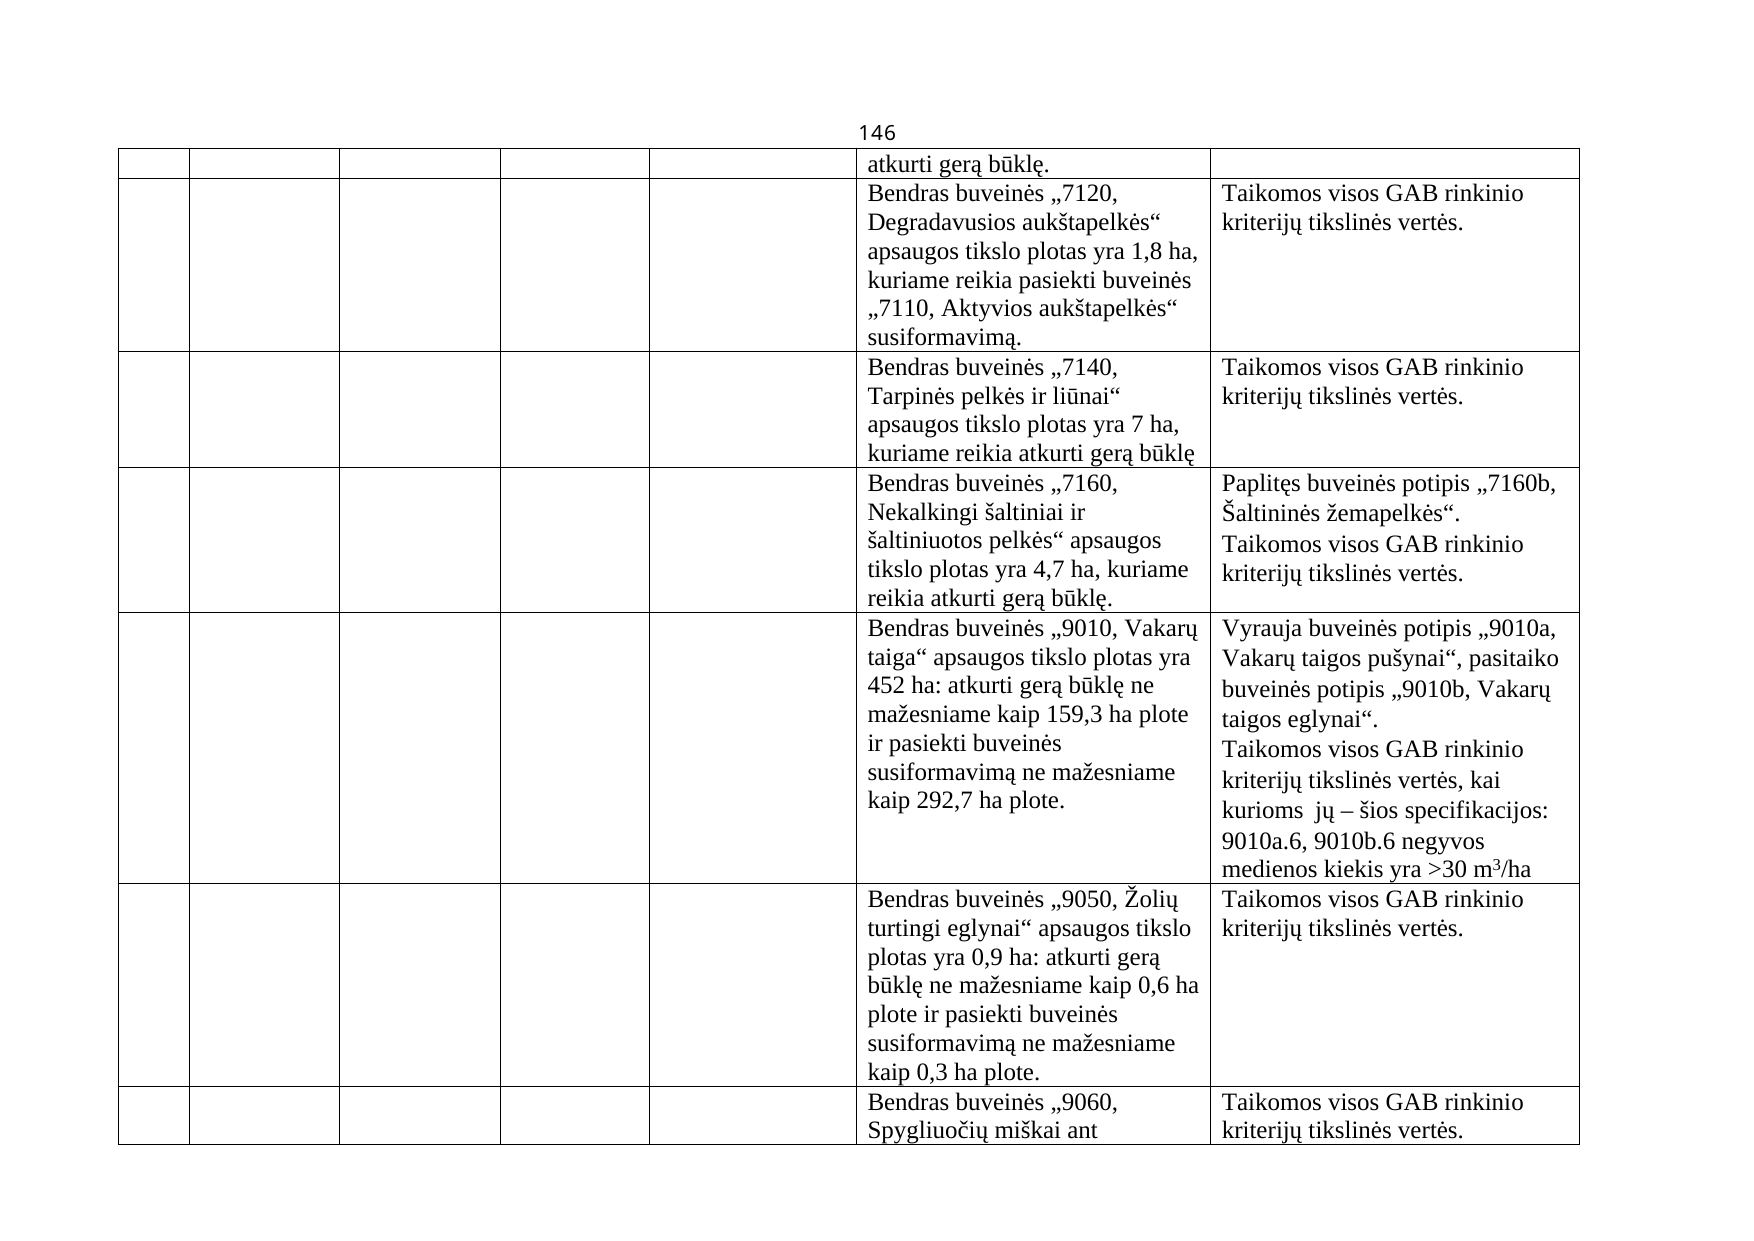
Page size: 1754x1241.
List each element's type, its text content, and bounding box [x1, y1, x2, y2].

table_cell [119, 352, 189, 467]
table_cell Taikomos visos GAB rinkinio kriterijų tikslinės vertės. [1211, 884, 1579, 1086]
table_cell Taikomos visos GAB rinkinio kriterijų tikslinės vertės. [1211, 352, 1579, 467]
table_cell Taikomos visos GAB rinkinio kriterijų tikslinės vertės. [1211, 1087, 1579, 1144]
table_cell Bendras buveinės „7120, Degradavusios aukštapelkės“ apsaugos tikslo plotas yra 1,8 ha, kuriame reikia pasiekti buveinės „7110, Aktyvios aukštapelkės“ susiformavimą. [857, 179, 1210, 351]
table_cell Bendras buveinės „9010, Vakarų taiga“ apsaugos tikslo plotas yra 452 ha: atkurti gerą būklę ne mažesniame kaip 159,3 ha plote ir pasiekti buveinės susiformavimą ne mažesniame kaip 292,7 ha plote. [857, 613, 1210, 883]
table_cell [190, 468, 339, 612]
table_cell Bendras buveinės „7160, Nekalkingi šaltiniai ir šaltiniuotos pelkės“ apsaugos tikslo plotas yra 4,7 ha, kuriame reikia atkurti gerą būklę. [857, 468, 1210, 612]
table_cell [501, 884, 649, 1086]
table_cell [501, 352, 649, 467]
table_cell [650, 468, 856, 612]
table_cell Bendras buveinės „7140, Tarpinės pelkės ir liūnai“ apsaugos tikslo plotas yra 7 ha, kuriame reikia atkurti gerą būklę [857, 352, 1210, 467]
table_cell [340, 1087, 500, 1144]
table_cell [340, 884, 500, 1086]
table_cell [119, 179, 189, 351]
table_cell [190, 884, 339, 1086]
table_cell [501, 613, 649, 883]
table_cell [650, 1087, 856, 1144]
table_cell [119, 1087, 189, 1144]
table_cell Paplitęs buveinės potipis „7160b, Šaltininės žemapelkės“. Taikomos visos GAB rinkinio kriterijų tikslinės vertės. [1211, 468, 1579, 612]
table_cell [340, 149, 500, 177]
table_cell [340, 352, 500, 467]
table_cell [340, 468, 500, 612]
table_cell [190, 179, 339, 351]
table_cell [119, 468, 189, 612]
table_cell [650, 179, 856, 351]
table_cell Bendras buveinės „9050, Žolių turtingi eglynai“ apsaugos tikslo plotas yra 0,9 ha: atkurti gerą būklę ne mažesniame kaip 0,6 ha plote ir pasiekti buveinės susiformavimą ne mažesniame kaip 0,3 ha plote. [857, 884, 1210, 1086]
table_cell [340, 179, 500, 351]
table_cell [501, 468, 649, 612]
table_cell [119, 884, 189, 1086]
table_cell [501, 179, 649, 351]
table_cell Vyrauja buveinės potipis „9010a, Vakarų taigos pušynai“, pasitaiko buveinės potipis „9010b, Vakarų taigos eglynai“. Taikomos visos GAB rinkinio kriterijų tikslinės vertės, kai kurioms jų – šios specifikacijos: 9010a.6, 9010b.6 negyvos medienos kiekis yra >30 m3/ha [1211, 613, 1579, 883]
table_cell [340, 613, 500, 883]
table_cell [119, 613, 189, 883]
table_cell [501, 149, 649, 177]
table_cell [190, 352, 339, 467]
table_cell [650, 884, 856, 1086]
table_cell [190, 1087, 339, 1144]
table_cell [650, 613, 856, 883]
table_cell [190, 149, 339, 177]
table_cell [119, 149, 189, 177]
table_cell [650, 149, 856, 177]
table_cell Taikomos visos GAB rinkinio kriterijų tikslinės vertės. [1211, 179, 1579, 351]
table_cell [650, 352, 856, 467]
table_cell atkurti gerą būklę. [857, 149, 1210, 177]
table_cell [501, 1087, 649, 1144]
table_cell Bendras buveinės „9060, Spygliuočių miškai ant [857, 1087, 1210, 1144]
table_cell [190, 613, 339, 883]
table_cell [1211, 149, 1579, 177]
